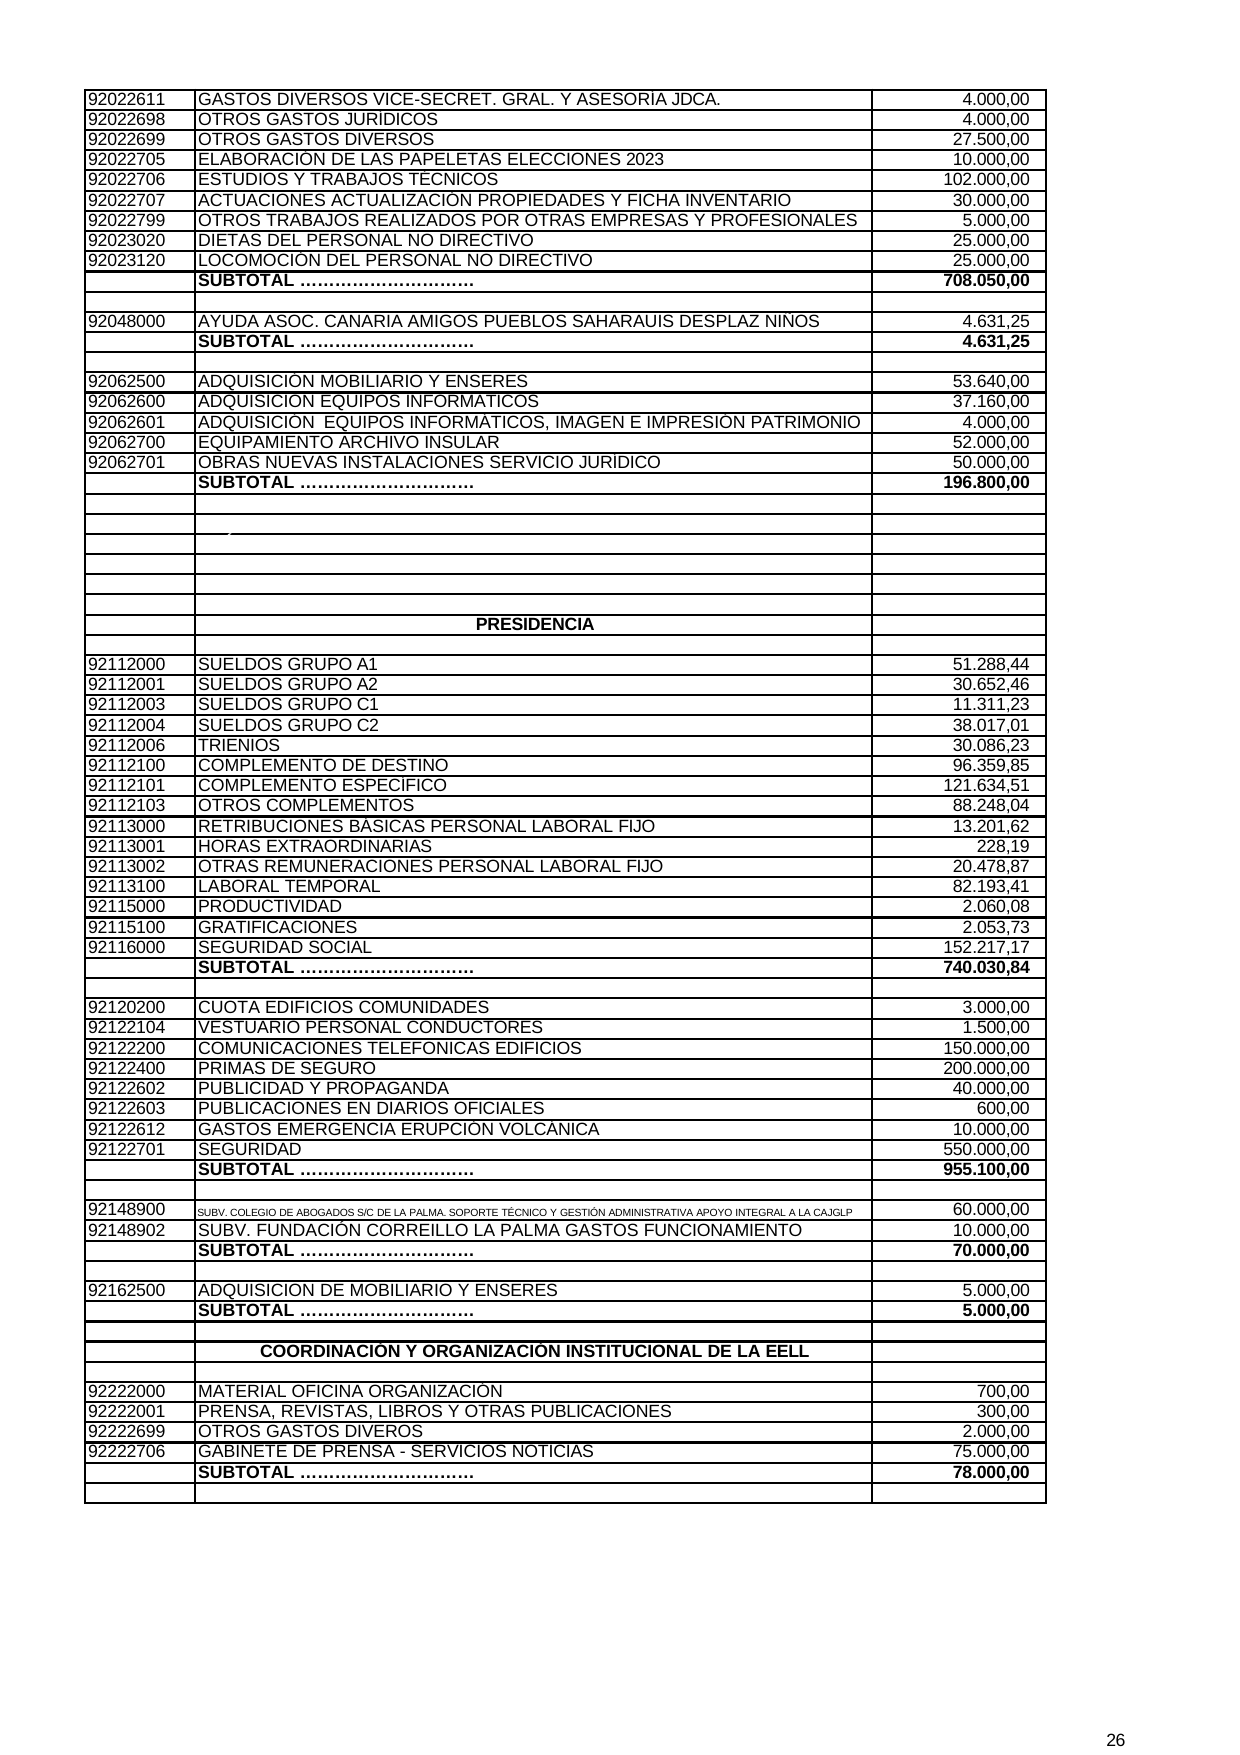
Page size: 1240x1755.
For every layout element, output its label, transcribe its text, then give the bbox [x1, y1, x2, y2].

table_cell [196, 353, 871, 371]
table_cell 96.359,85 [873, 757, 1045, 775]
table_cell 18.000,00 [873, 555, 1045, 573]
table_header 92022611 [86, 91, 194, 109]
table_cell 92116000 [86, 939, 194, 957]
table_cell [196, 1484, 871, 1502]
table_cell [196, 636, 871, 654]
table_cell 92022698 [86, 111, 194, 129]
table_cell 550.000,00 [873, 1141, 1045, 1159]
table_cell 10.000,00 [873, 1221, 1045, 1239]
table_cell 82.193,41 [873, 878, 1045, 896]
table_cell [86, 595, 194, 613]
table_cell [873, 1262, 1045, 1280]
table_cell GABINETE DE PRENSA - SERVICIOS NOTICIAS [196, 1444, 871, 1462]
table_cell 92048000 [86, 313, 194, 331]
table_cell 30.086,23 [873, 737, 1045, 755]
table_cell 92222000 [86, 1383, 194, 1401]
table_cell COORDINACIÓN Y ORGANIZACIÓN INSTITUCIONAL DE LA EELL [196, 1343, 871, 1361]
table_cell [196, 495, 871, 512]
table_cell [196, 595, 871, 613]
table_cell [873, 616, 1045, 634]
table_cell CUOTA EDIFICIOS COMUNIDADES [196, 999, 871, 1017]
table_cell [86, 1181, 194, 1199]
table_cell [86, 1343, 194, 1361]
table_cell 78.000,00 [873, 1464, 1045, 1482]
table_cell 2.060,08 [873, 898, 1045, 916]
table_cell COMPLEMENTO ESPECÍFICO [196, 777, 871, 795]
table_cell ADQUISICIÓN EQUIPOS INFORMÁTICOS, IMAGEN E IMPRESIÓN PATRIMONIO [196, 414, 871, 432]
table_cell ESTUDIOS Y TRABAJOS TÉCNICOS [196, 171, 871, 189]
table_cell PRESIDENCIA [196, 616, 871, 634]
table_cell [196, 979, 871, 997]
table_cell SUBTOTAL ………………………… [196, 959, 871, 977]
table_cell [873, 353, 1045, 371]
table_cell AYUDA ASOC. CANARIA AMIGOS PUEBLOS SAHARAUIS DESPLAZ NIÑOS [196, 313, 871, 331]
table_cell 228,19 [873, 838, 1045, 856]
table_cell 5.000,00 [873, 212, 1045, 230]
table_cell 92062600 [86, 394, 194, 412]
table_cell 92122612 [86, 1121, 194, 1139]
table_cell 92062500 [86, 373, 194, 391]
table_cell 30.652,46 [873, 676, 1045, 694]
table_cell 92122603 [86, 1100, 194, 1118]
table_cell GASTOS EMERGENCIA ERUPCIÓN VOLCÁNICA [196, 1121, 871, 1139]
table_cell PUBLICACIONES EN DIARIOS OFICIALES [196, 1100, 871, 1118]
table_cell OTRAS REMUNERACIONES PERSONAL LABORAL FIJO [196, 858, 871, 876]
table_cell VESTUARIO PERSONAL CONDUCTORES [196, 1020, 871, 1038]
table_cell SUBTOTAL ………………………… [196, 333, 871, 351]
table_cell SUBTOTAL ………………………… [196, 1242, 871, 1260]
table_cell [86, 273, 194, 291]
table_cell 92112100 [86, 757, 194, 775]
table_cell 92115100 [86, 919, 194, 937]
table_cell [86, 616, 194, 634]
table_cell [873, 495, 1045, 512]
table_cell [196, 1323, 871, 1340]
table_cell SUBTOTAL ………………………… [196, 575, 871, 593]
table_cell 92115000 [86, 898, 194, 916]
table_cell 92162500 [86, 1282, 194, 1300]
table_cell 92022706 [86, 171, 194, 189]
table_cell 92222699 [86, 1423, 194, 1441]
table_cell [86, 1484, 194, 1502]
table_cell 30.000,00 [873, 192, 1045, 210]
table_cell [86, 575, 194, 593]
table_cell PUBLICIDAD Y PROPAGANDA [196, 1080, 871, 1098]
table_cell [86, 1262, 194, 1280]
table_cell SEGURIDAD SOCIAL [196, 939, 871, 957]
table_cell 92113001 [86, 838, 194, 856]
table_cell SUELDOS GRUPO C2 [196, 716, 871, 734]
table_cell 200.000,00 [873, 1060, 1045, 1078]
table_cell COMUNICACIONES TELEFONICAS EDIFICIOS [196, 1040, 871, 1058]
table_cell 52.000,00 [873, 434, 1045, 452]
table_cell 92022705 [86, 151, 194, 169]
table_cell [873, 595, 1045, 613]
table_cell OTROS COMPLEMENTOS [196, 797, 871, 815]
table_cell 92113100 [86, 878, 194, 896]
table_cell 5.000,00 [873, 1302, 1045, 1320]
table_cell 92083100 [86, 535, 194, 553]
table_cell [873, 1363, 1045, 1381]
table_cell ANTICIPOS PAGAS AL PERSONAL [196, 515, 871, 533]
table_cell SUBTOTAL ………………………… [196, 273, 871, 291]
table_cell PRÉSTAMOS DE HASTA 3.942,87 EUROS [196, 535, 871, 553]
table_cell 92062601 [86, 414, 194, 432]
table_cell [873, 1323, 1045, 1340]
table_cell 92112103 [86, 797, 194, 815]
table_cell SUBTOTAL ………………………… [196, 1302, 871, 1320]
table_cell [196, 1181, 871, 1199]
table_cell 955.100,00 [873, 1161, 1045, 1179]
table_cell SUELDOS GRUPO A2 [196, 676, 871, 694]
table_cell 708.050,00 [873, 273, 1045, 291]
table_cell 152.217,17 [873, 939, 1045, 957]
table_cell 92113000 [86, 818, 194, 836]
table_cell [873, 636, 1045, 654]
table_cell [86, 979, 194, 997]
table_cell 92148902 [86, 1221, 194, 1239]
table_cell 196.800,00 [873, 474, 1045, 492]
table_cell 240.000,00 [873, 515, 1045, 533]
table_cell 92112000 [86, 656, 194, 674]
table_cell [86, 959, 194, 977]
table_cell [86, 1464, 194, 1482]
table_cell [873, 1484, 1045, 1502]
table_cell OTROS GASTOS DIVERSOS [196, 131, 871, 149]
table_cell 20.478,87 [873, 858, 1045, 876]
table_cell [873, 979, 1045, 997]
table_cell [86, 333, 194, 351]
table_cell [196, 1363, 871, 1381]
table_cell ADQUISICIÓN EQUIPOS INFORMÁTICOS [196, 394, 871, 412]
table_cell [86, 1242, 194, 1260]
table_cell OTROS GASTOS JURÍDICOS [196, 111, 871, 129]
table_cell 60.000,00 [873, 1201, 1045, 1219]
table_cell 25.000,00 [873, 232, 1045, 250]
table_cell 53.640,00 [873, 373, 1045, 391]
table_cell [873, 1343, 1045, 1361]
table_cell 11.311,23 [873, 696, 1045, 714]
table_cell [86, 1302, 194, 1320]
table_cell 92122602 [86, 1080, 194, 1098]
table_cell 318.000,00 [873, 575, 1045, 593]
table_cell SUBTOTAL ………………………… [196, 1161, 871, 1179]
table_cell AYUDAS REINTEGRABLES EXCEPCIONALES [196, 555, 871, 573]
table_cell RETRIBUCIONES BÁSICAS PERSONAL LABORAL FIJO [196, 818, 871, 836]
table_header GASTOS DIVERSOS VICE-SECRET. GRAL. Y ASESORÍA JDCA. [196, 91, 871, 109]
table_cell 38.017,01 [873, 716, 1045, 734]
table_cell [86, 636, 194, 654]
table_cell PRENSA, REVISTAS, LIBROS Y OTRAS PUBLICACIONES [196, 1403, 871, 1421]
table_cell 4.000,00 [873, 111, 1045, 129]
table_cell 75.000,00 [873, 1444, 1045, 1462]
table_cell 92022707 [86, 192, 194, 210]
table_cell 102.000,00 [873, 171, 1045, 189]
table_cell LABORAL TEMPORAL [196, 878, 871, 896]
table_cell 92062700 [86, 434, 194, 452]
table_cell 60.000,00 [873, 535, 1045, 553]
table_cell [86, 1161, 194, 1179]
table_cell 92112101 [86, 777, 194, 795]
table_cell 2.053,73 [873, 919, 1045, 937]
table_cell 92112001 [86, 676, 194, 694]
table_cell ELABORACIÓN DE LAS PAPELETAS ELECCIONES 2023 [196, 151, 871, 169]
table_cell SUBV. FUNDACIÓN CORREILLO LA PALMA GASTOS FUNCIONAMIENTO [196, 1221, 871, 1239]
table_cell 92222706 [86, 1444, 194, 1462]
table_cell SEGURIDAD [196, 1141, 871, 1159]
table_cell 92112004 [86, 716, 194, 734]
table_cell SUELDOS GRUPO A1 [196, 656, 871, 674]
table_cell 3.000,00 [873, 999, 1045, 1017]
table_cell PRIMAS DE SEGURO [196, 1060, 871, 1078]
table_cell HORAS EXTRAORDINARIAS [196, 838, 871, 856]
table_cell 92222001 [86, 1403, 194, 1421]
table_cell 92083101 [86, 555, 194, 573]
table_cell 92083000 [86, 515, 194, 533]
table_cell 92122400 [86, 1060, 194, 1078]
table_cell 27.500,00 [873, 131, 1045, 149]
table_cell OTROS GASTOS DIVEROS [196, 1423, 871, 1441]
table_cell EQUIPAMIENTO ARCHIVO INSULAR [196, 434, 871, 452]
table_cell 92022699 [86, 131, 194, 149]
table_cell [86, 1363, 194, 1381]
table_cell 92112003 [86, 696, 194, 714]
table_cell [86, 474, 194, 492]
table_cell OBRAS NUEVAS INSTALACIONES SERVICIO JURÍDICO [196, 454, 871, 472]
table_cell 40.000,00 [873, 1080, 1045, 1098]
table_cell PRODUCTIVIDAD [196, 898, 871, 916]
table_cell 92112006 [86, 737, 194, 755]
table_cell 4.000,00 [873, 414, 1045, 432]
table_cell TRIENIOS [196, 737, 871, 755]
table_cell 70.000,00 [873, 1242, 1045, 1260]
table_cell ADQUISICIÓN MOBILIARIO Y ENSERES [196, 373, 871, 391]
table_cell 88.248,04 [873, 797, 1045, 815]
table_cell SUBV. COLEGIO DE ABOGADOS S/C DE LA PALMA. SOPORTE TÉCNICO Y GESTIÓN ADMINISTRATIVA APOYO INTEGRAL A LA CAJGLP [196, 1201, 871, 1219]
table_cell GRATIFICACIONES [196, 919, 871, 937]
table_header 4.000,00 [873, 91, 1045, 109]
table_cell 92023020 [86, 232, 194, 250]
table_cell 10.000,00 [873, 151, 1045, 169]
table_cell 150.000,00 [873, 1040, 1045, 1058]
table_cell [86, 353, 194, 371]
table_cell 50.000,00 [873, 454, 1045, 472]
table_cell 300,00 [873, 1403, 1045, 1421]
table_cell 92122701 [86, 1141, 194, 1159]
table_cell 2.000,00 [873, 1423, 1045, 1441]
table_cell 740.030,84 [873, 959, 1045, 977]
table_cell SUELDOS GRUPO C1 [196, 696, 871, 714]
table_cell 600,00 [873, 1100, 1045, 1118]
table_cell ADQUISICION DE MOBILIARIO Y ENSERES [196, 1282, 871, 1300]
table_cell 92122104 [86, 1020, 194, 1038]
table_cell 92122200 [86, 1040, 194, 1058]
table_cell SUBTOTAL ………………………… [196, 1464, 871, 1482]
table_cell 5.000,00 [873, 1282, 1045, 1300]
table_cell [873, 293, 1045, 311]
table_cell 4.631,25 [873, 333, 1045, 351]
table_cell [873, 1181, 1045, 1199]
table_cell 10.000,00 [873, 1121, 1045, 1139]
table_cell 92022799 [86, 212, 194, 230]
table_cell 4.631,25 [873, 313, 1045, 331]
table_cell 92062701 [86, 454, 194, 472]
table_cell MATERIAL OFICINA ORGANIZACIÓN [196, 1383, 871, 1401]
table_cell OTROS TRABAJOS REALIZADOS POR OTRAS EMPRESAS Y PROFESIONALES [196, 212, 871, 230]
table_cell [86, 293, 194, 311]
table_cell DIETAS DEL PERSONAL NO DIRECTIVO [196, 232, 871, 250]
table_cell [86, 1323, 194, 1340]
table_cell 37.160,00 [873, 394, 1045, 412]
table_cell 1.500,00 [873, 1020, 1045, 1038]
table_cell ACTUACIONES ACTUALIZACIÓN PROPIEDADES Y FICHA INVENTARIO [196, 192, 871, 210]
table_cell 121.634,51 [873, 777, 1045, 795]
table_cell SUBTOTAL ………………………… [196, 474, 871, 492]
table_cell 92148900 [86, 1201, 194, 1219]
table_cell [196, 1262, 871, 1280]
table_cell 25.000,00 [873, 252, 1045, 270]
table_cell 92120200 [86, 999, 194, 1017]
table_cell 92113002 [86, 858, 194, 876]
table_cell 700,00 [873, 1383, 1045, 1401]
table_cell 92023120 [86, 252, 194, 270]
table_cell COMPLEMENTO DE DESTINO [196, 757, 871, 775]
table_cell [196, 293, 871, 311]
table_cell 51.288,44 [873, 656, 1045, 674]
table_cell [86, 495, 194, 512]
table_cell LOCOMOCIÓN DEL PERSONAL NO DIRECTIVO [196, 252, 871, 270]
table_cell 13.201,62 [873, 818, 1045, 836]
